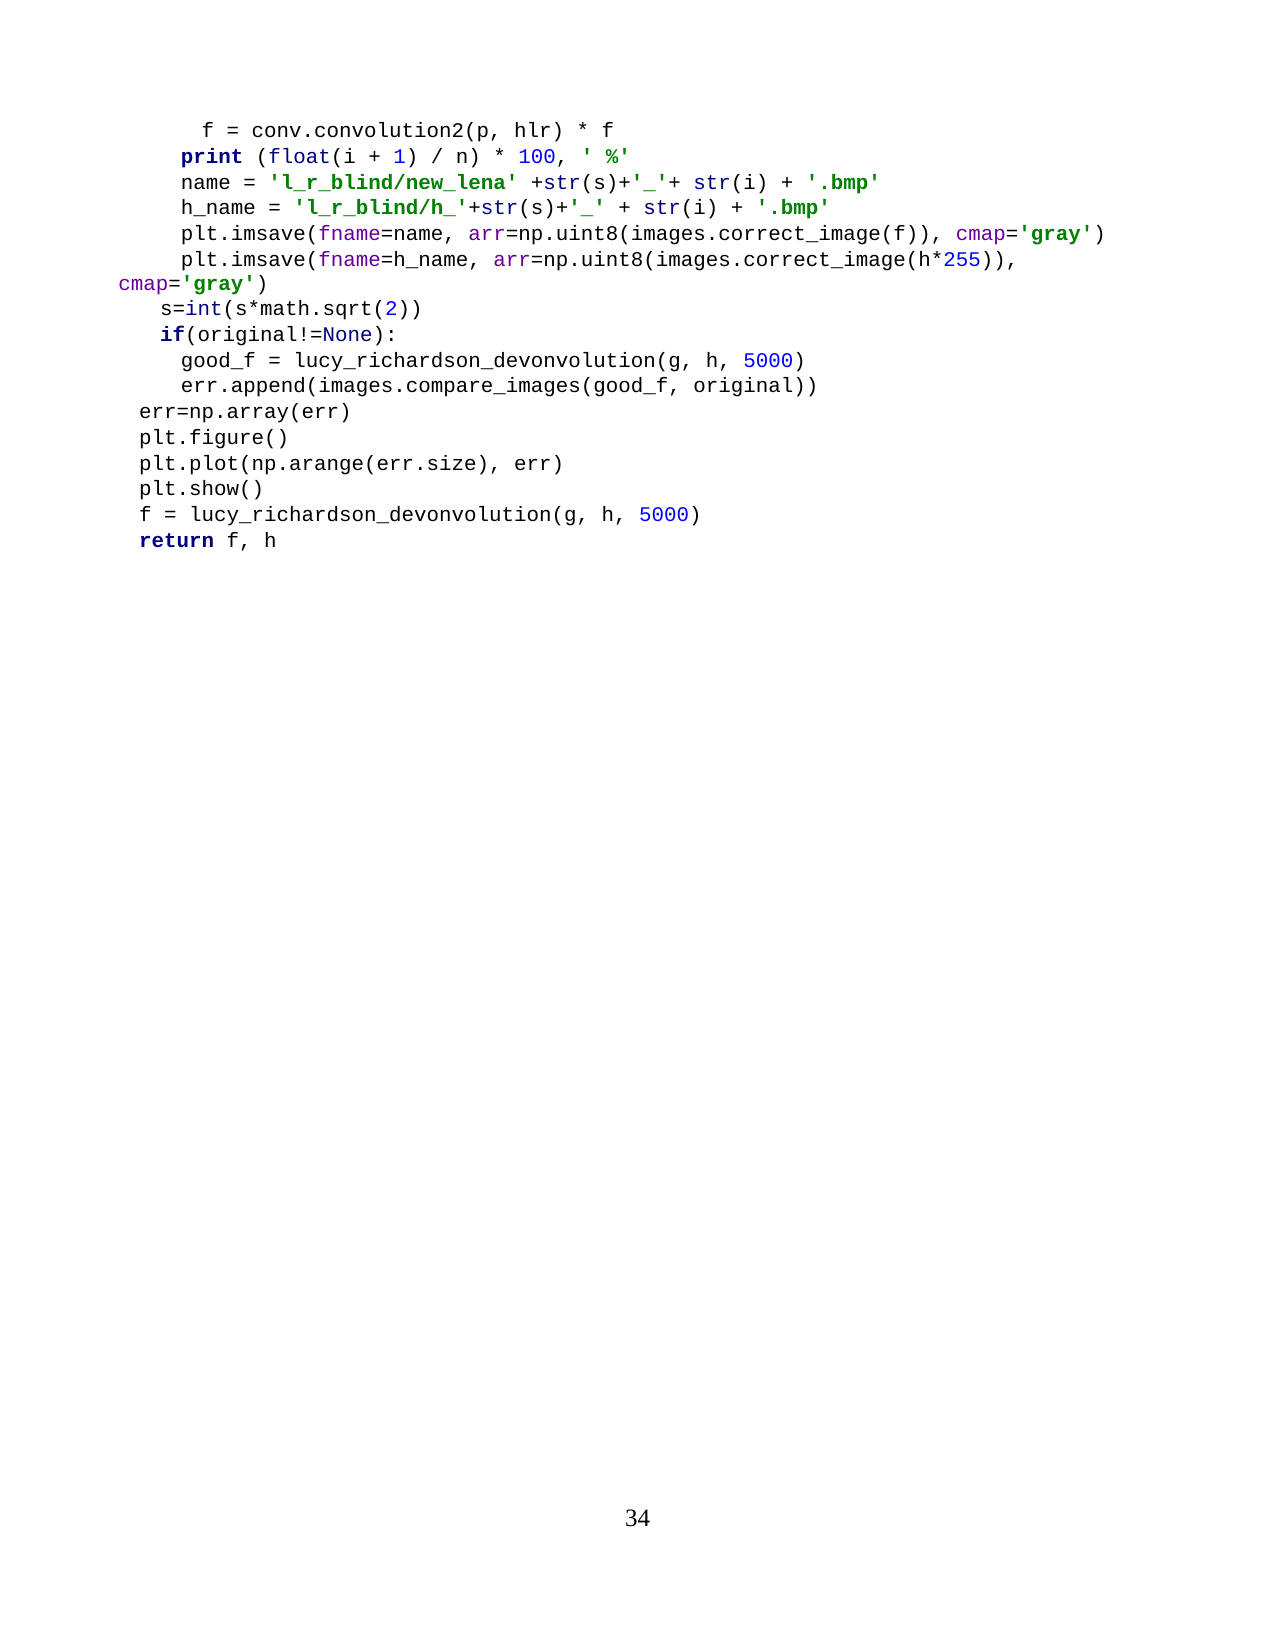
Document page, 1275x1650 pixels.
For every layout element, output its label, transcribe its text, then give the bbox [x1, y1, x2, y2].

text name = 'l_r_blind/new_lena' +str(s)+'_'+ str(i) + '.bmp' [118, 169, 1157, 195]
text plt.imsave(fname=h_name, arr=np.uint8(images.correct_image(h*255)), cmap='gray') [118, 247, 1157, 296]
text s=int(s*math.sqrt(2)) [118, 296, 1157, 322]
text err=np.array(err) [118, 399, 1157, 425]
text plt.plot(np.arange(err.size), err) [118, 451, 1157, 476]
text if(original!=None): [118, 322, 1157, 348]
text print (float(i + 1) / n) * 100, ' %' [118, 144, 1157, 169]
text plt.figure() [118, 425, 1157, 451]
text good_f = lucy_richardson_devonvolution(g, h, 5000) [118, 348, 1157, 373]
text plt.imsave(fname=name, arr=np.uint8(images.correct_image(f)), cmap='gray') [118, 221, 1157, 247]
text h_name = 'l_r_blind/h_'+str(s)+'_' + str(i) + '.bmp' [118, 195, 1157, 221]
text plt.show() [118, 476, 1157, 502]
text return f, h [118, 528, 1157, 553]
text f = conv.convolution2(p, hlr) * f [118, 118, 1157, 144]
text f = lucy_richardson_devonvolution(g, h, 5000) [118, 502, 1157, 528]
text err.append(images.compare_images(good_f, original)) [118, 373, 1157, 399]
